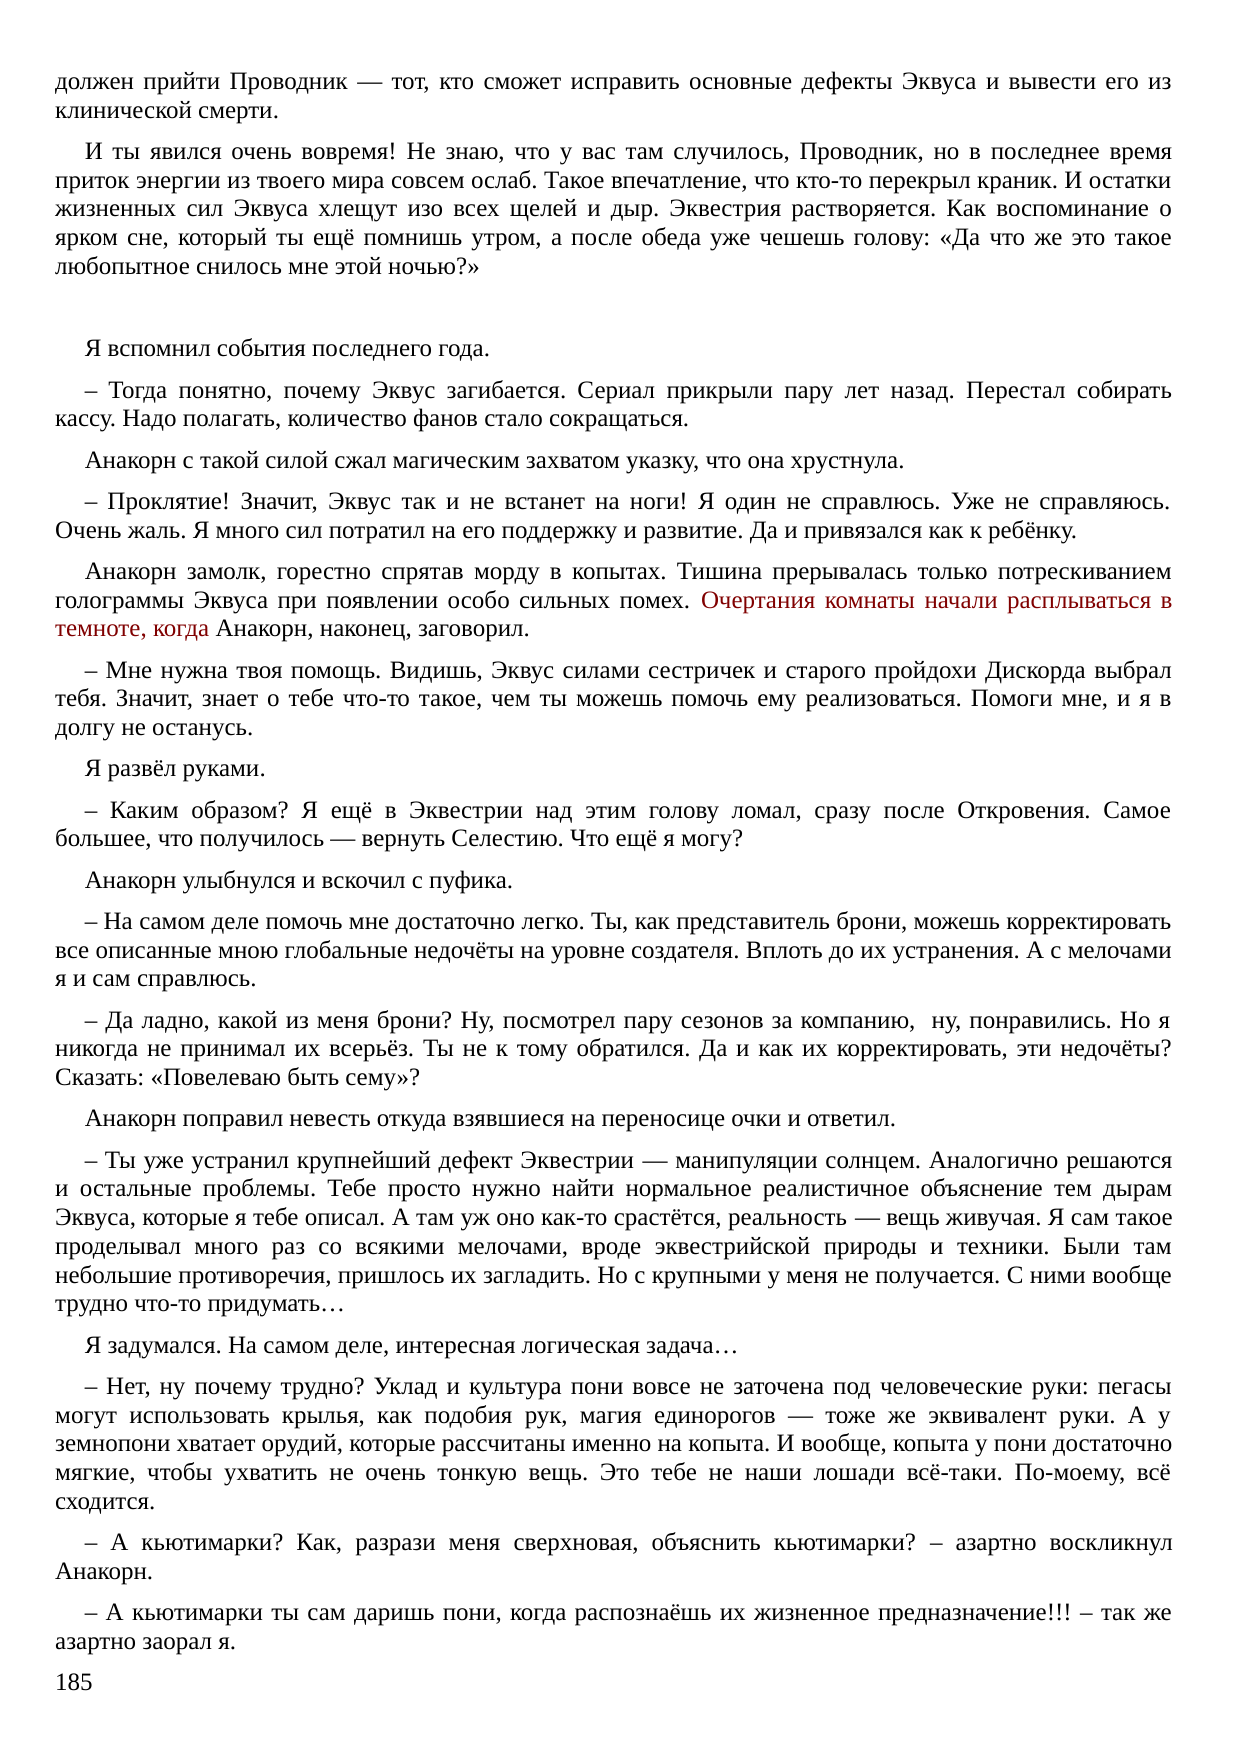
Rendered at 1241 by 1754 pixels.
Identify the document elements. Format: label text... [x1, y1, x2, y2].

text – На самом деле помочь мне достаточно легко. Ты, как представитель брони, можешь корректировать все описанные мною глобальные недочёты на уровне создателя. Вплоть до их устранения. А с мелочами я и сам справлюсь. [55, 906, 1173, 992]
text – А кьютимарки ты сам даришь пони, когда распознаёшь их жизненное предназначение!!! – так же азартно заорал я. [55, 1597, 1173, 1655]
text – Проклятие! Значит, Эквус так и не встанет на ноги! Я один не справлюсь. Уже не справляюсь. Очень жаль. Я много сил потратил на его поддержку и развитие. Да и привязался как к ребёнку. [55, 486, 1173, 543]
text – А кьютимарки? Как, разрази меня сверхновая, объяснить кьютимарки? – азартно воскликнул Анакорн. [55, 1527, 1173, 1585]
text – Мне нужна твоя помощь. Видишь, Эквус силами сестричек и старого пройдохи Дискорда выбрал тебя. Значит, знает о тебе что-то такое, чем ты можешь помочь ему реализоваться. Помоги мне, и я в долгу не останусь. [55, 655, 1173, 741]
text Анакорн с такой силой сжал магическим захватом указку, что она хрустнула. [55, 445, 1173, 473]
text – Да ладно, какой из меня брони? Ну, посмотрел пару сезонов за компанию, ну, понравились. Но я никогда не принимал их всерьёз. Ты не к тому обратился. Да и как их корректировать, эти недочёты? Сказать: «Повелеваю быть сему»? [55, 1005, 1173, 1091]
text – Тогда понятно, почему Эквус загибается. Сериал прикрыли пару лет назад. Перестал собирать кассу. Надо полагать, количество фанов стало сокращаться. [55, 375, 1173, 432]
text Я развёл руками. [55, 753, 1173, 782]
text – Нет, ну почему трудно? Уклад и культура пони вовсе не заточена под человеческие руки: пегасы могут использовать крылья, как подобия рук, магия единорогов — тоже же эквивалент руки. А у земнопони хватает орудий, которые рассчитаны именно на копыта. И вообще, копыта у пони достаточно мягкие, чтобы ухватить не очень тонкую вещь. Это тебе не наши лошади всё-таки. По-моему, всё сходится. [55, 1371, 1173, 1515]
text Анакорн улыбнулся и вскочил с пуфика. [55, 865, 1173, 893]
text должен прийти Проводник — тот, кто сможет исправить основные дефекты Эквуса и вывести его из клинической смерти. [55, 66, 1173, 123]
text – Ты уже устранил крупнейший дефект Эквестрии — манипуляции солнцем. Аналогично решаются и остальные проблемы. Тебе просто нужно найти нормальное реалистичное объяснение тем дырам Эквуса, которые я тебе описал. А там уж оно как-то срастётся, реальность — вещь живучая. Я сам такое проделывал много раз со всякими мелочами, вроде эквестрийской природы и техники. Были там небольшие противоречия, пришлось их загладить. Но с крупными у меня не получается. С ними вообще трудно что-то придумать… [55, 1145, 1173, 1317]
text – Каким образом? Я ещё в Эквестрии над этим голову ломал, сразу после Откровения. Самое большее, что получилось — вернуть Селестию. Что ещё я могу? [55, 795, 1173, 852]
text Анакорн поправил невесть откуда взявшиеся на переносице очки и ответил. [55, 1103, 1173, 1132]
text Я вспомнил события последнего года. [55, 333, 1173, 362]
text Я задумался. На самом деле, интересная логическая задача… [55, 1330, 1173, 1358]
text И ты явился очень вовремя! Не знаю, что у вас там случилось, Проводник, но в последнее время приток энергии из твоего мира совсем ослаб. Такое впечатление, что кто-то перекрыл краник. И остатки жизненных сил Эквуса хлещут изо всех щелей и дыр. Эквестрия растворяется. Как воспоминание о ярком сне, который ты ещё помнишь утром, а после обеда уже чешешь голову: «Да что же это такое любопытное снилось мне этой ночью?» [55, 136, 1173, 280]
text Анакорн замолк, горестно спрятав морду в копытах. Тишина прерывалась только потрескиванием голограммы Эквуса при появлении особо сильных помех. Очертания комнаты начали расплываться в темноте, когда Анакорн, наконец, заговорил. [55, 556, 1173, 642]
